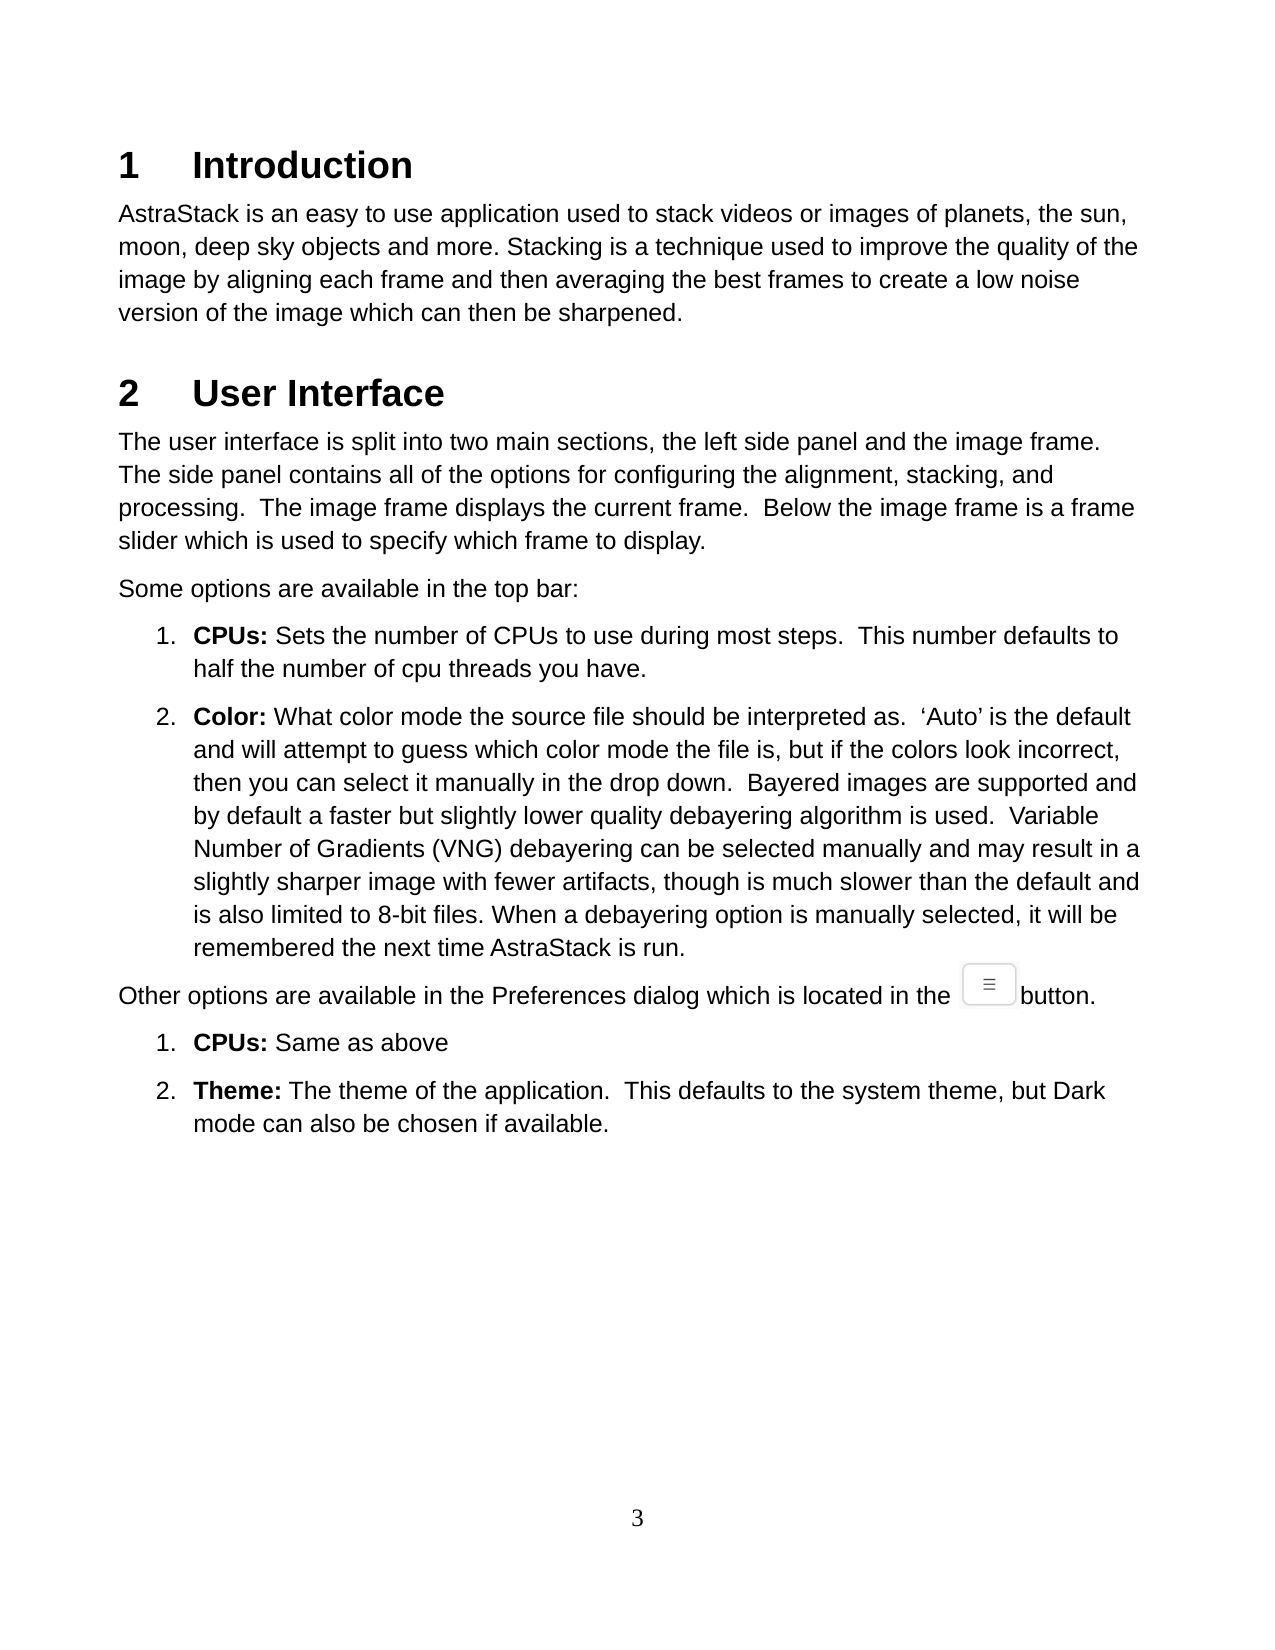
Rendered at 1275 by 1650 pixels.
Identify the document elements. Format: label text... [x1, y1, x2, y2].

text button. [1020, 981, 1157, 1009]
text Other options are available in the Preferences dialog which is located in the [118, 981, 959, 1009]
subtitle User Interface [118, 371, 1157, 414]
picture [959, 961, 1020, 1009]
list Theme: The theme of the application. This defaults to the system theme, but Dark mode can also be chosen if available. [156, 1076, 1157, 1138]
subtitle Introduction [118, 143, 1157, 187]
text AstraStack is an easy to use application used to stack videos or images of planets, the sun, moon, deep sky objects and more. Stacking is a technique used to improve the quality of the image by aligning each frame and then averaging the best frames to create a low noise version of the image which can then be sharpened. [118, 199, 1157, 327]
list Color: What color mode the source file should be interpreted as. ‘Auto’ is the default and will attempt to guess which color mode the file is, but if the colors look incorrect, then you can select it manually in the drop down. Bayered images are supported and by default a faster but slightly lower quality debayering algorithm is used. Variable Number of Gradients (VNG) debayering can be selected manually and may result in a slightly sharper image with fewer artifacts, though is much slower than the default and is also limited to 8-bit files. When a debayering option is manually selected, it will be remembered the next time AstraStack is run. [156, 702, 1157, 962]
text Some options are available in the top bar: [118, 574, 1157, 602]
list CPUs: Same as above [156, 1028, 1157, 1057]
list CPUs: Sets the number of CPUs to use during most steps. This number defaults to half the number of cpu threads you have. [156, 621, 1157, 683]
text The user interface is split into two main sections, the left side panel and the image frame. The side panel contains all of the options for configuring the alignment, stacking, and processing. The image frame displays the current frame. Below the image frame is a frame slider which is used to specify which frame to display. [118, 427, 1157, 555]
